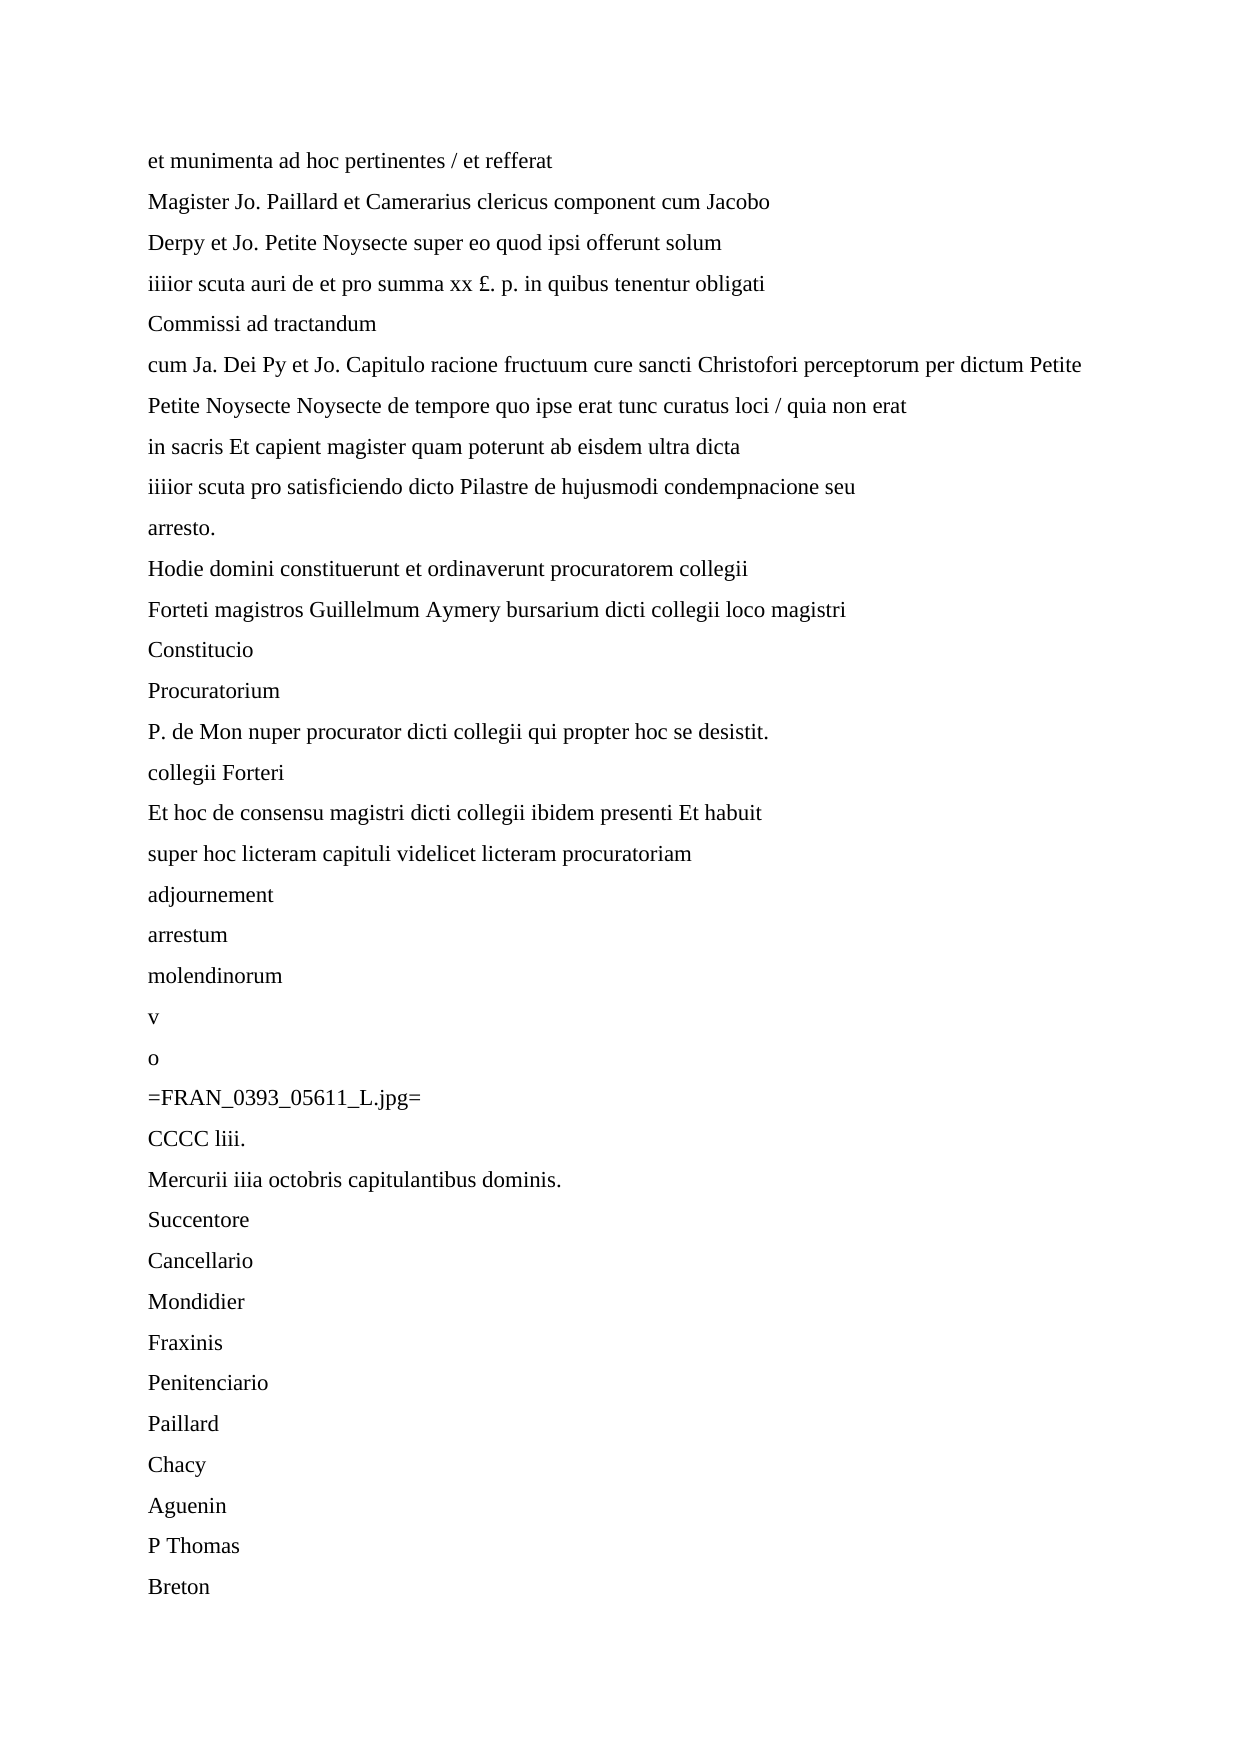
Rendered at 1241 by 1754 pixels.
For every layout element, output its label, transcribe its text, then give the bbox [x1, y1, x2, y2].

text Mercurii iiia octobris capitulantibus dominis. [148, 1166, 1093, 1192]
text P Thomas [148, 1532, 1093, 1559]
text Succentore [148, 1207, 1093, 1233]
text Cancellario [148, 1247, 1093, 1274]
text cum Ja. Dei Py et Jo. Capitulo racione fructuum cure sancti Christofori perceptorum per dictum Petite [148, 351, 1093, 378]
text molendinorum [148, 962, 1093, 988]
text arrestum [148, 921, 1093, 948]
text Hodie domini constituerunt et ordinaverunt procuratorem collegii [148, 555, 1093, 581]
text Et hoc de consensu magistri dicti collegii ibidem presenti Et habuit [148, 799, 1093, 826]
text Chacy [148, 1451, 1093, 1477]
text v [148, 1003, 1093, 1029]
text Constitucio [148, 636, 1093, 663]
text CCCC liii. [148, 1125, 1093, 1151]
text o [148, 1044, 1093, 1070]
text iiiior scuta pro satisficiendo dicto Pilastre de hujusmodi condempnacione seu [148, 473, 1093, 500]
text super hoc licteram capituli videlicet licteram procuratoriam [148, 840, 1093, 866]
text iiiior scuta auri de et pro summa xx £. p. in quibus tenentur obligati [148, 270, 1093, 296]
text Magister Jo. Paillard et Camerarius clericus component cum Jacobo [148, 188, 1093, 215]
text arresto. [148, 514, 1093, 541]
text Aguenin [148, 1492, 1093, 1518]
text Derpy et Jo. Petite Noysecte super eo quod ipsi offerunt solum [148, 229, 1093, 255]
text in sacris Et capient magister quam poterunt ab eisdem ultra dicta [148, 433, 1093, 459]
text Paillard [148, 1410, 1093, 1437]
text =FRAN_0393_05611_L.jpg= [148, 1084, 1093, 1111]
text Breton [148, 1573, 1093, 1599]
text Forteti magistros Guillelmum Aymery bursarium dicti collegii loco magistri [148, 596, 1093, 622]
text adjournement [148, 881, 1093, 907]
text Procuratorium [148, 677, 1093, 703]
text Petite Noysecte Noysecte de tempore quo ipse erat tunc curatus loci / quia non erat [148, 392, 1093, 418]
text collegii Forteri [148, 758, 1093, 785]
text Commissi ad tractandum [148, 311, 1093, 337]
text Mondidier [148, 1288, 1093, 1314]
text et munimenta ad hoc pertinentes / et refferat [148, 148, 1093, 174]
text Fraxinis [148, 1329, 1093, 1355]
text P. de Mon nuper procurator dicti collegii qui propter hoc se desistit. [148, 718, 1093, 744]
text Penitenciario [148, 1369, 1093, 1396]
